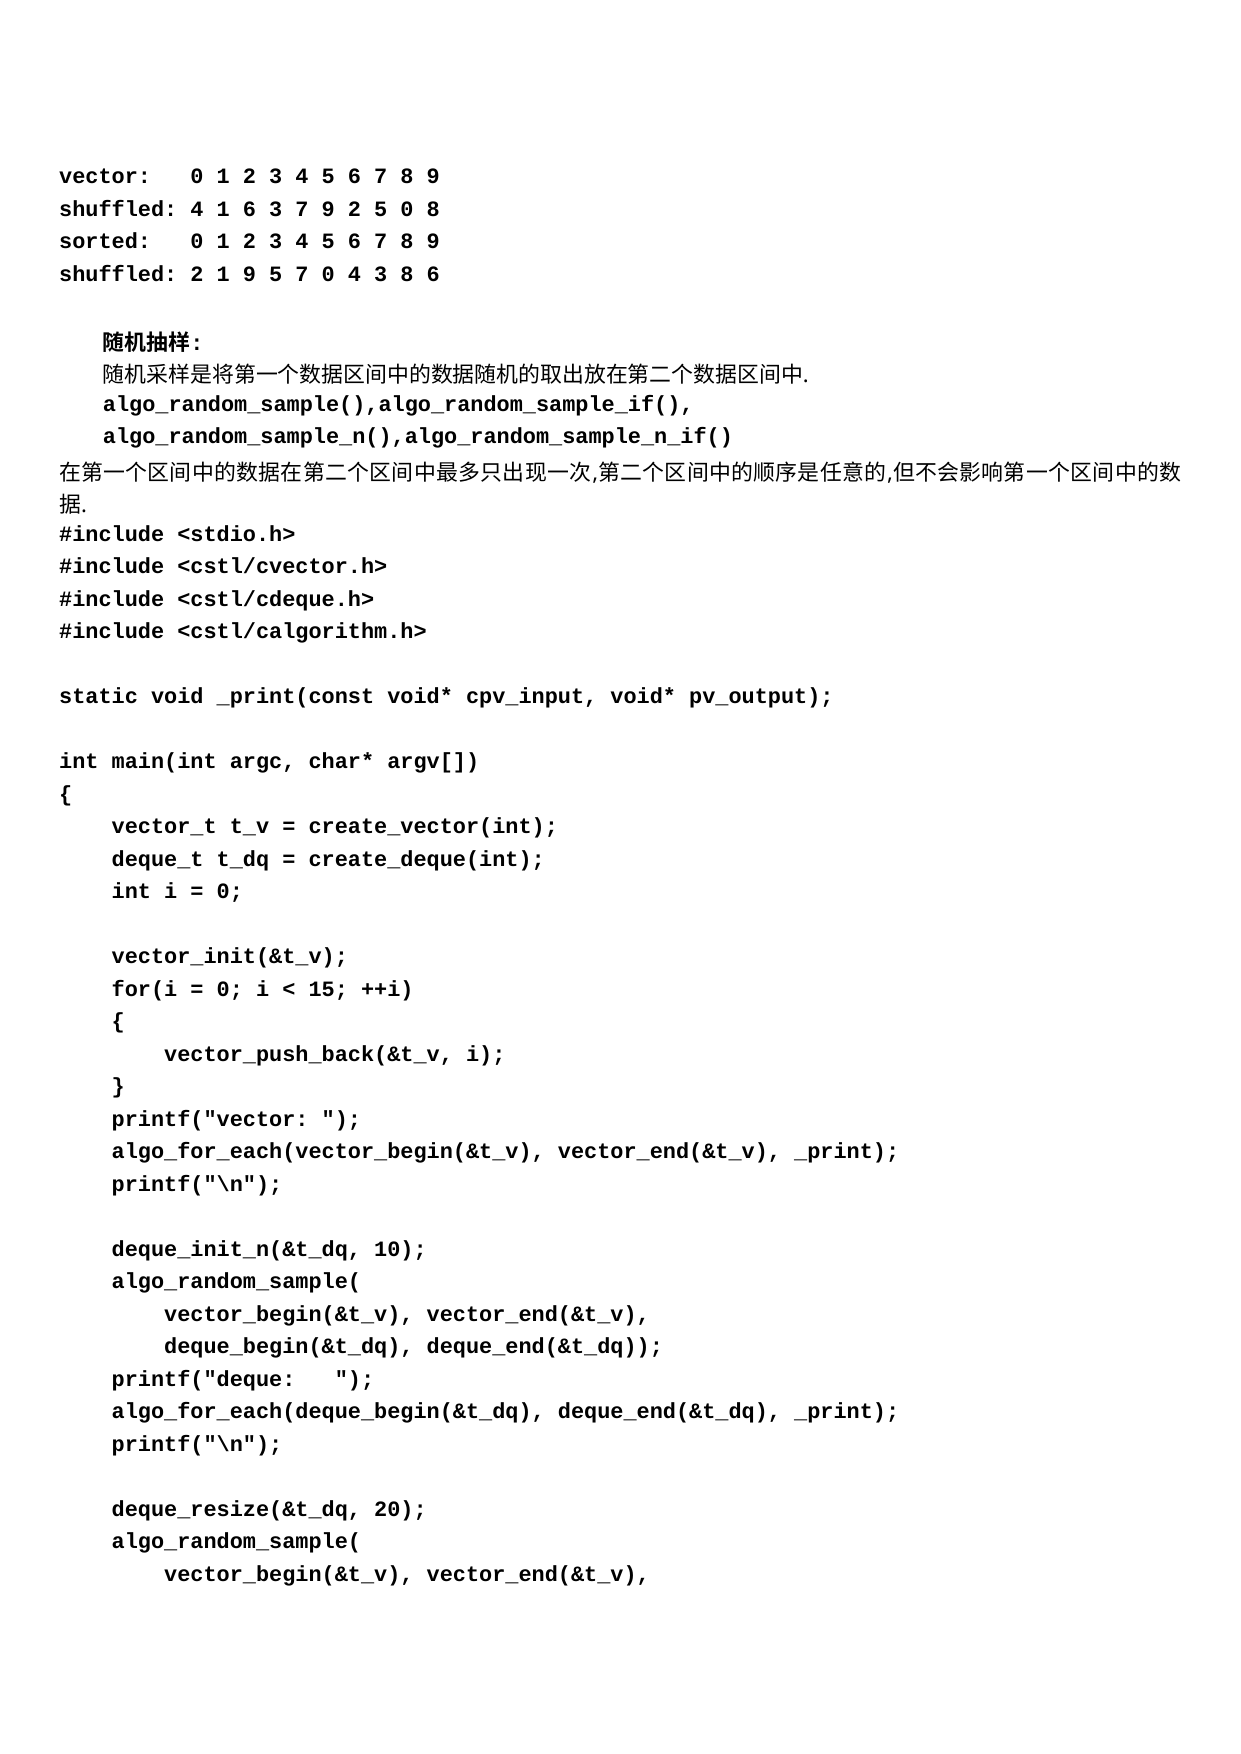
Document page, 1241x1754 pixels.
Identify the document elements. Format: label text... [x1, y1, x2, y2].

text deque_t t_dq = create_deque(int); [59, 844, 1181, 877]
text static void _print(const void* cpv_input, void* pv_output); [59, 682, 1181, 714]
text printf("\n"); [59, 1429, 1181, 1462]
text algo_random_sample(),algo_random_sample_if(), [59, 389, 1181, 422]
text } [59, 1072, 1181, 1104]
text #include <cstl/calgorithm.h> [59, 617, 1181, 649]
text 在第一个区间中的数据在第二个区间中最多只出现一次,第二个区间中的顺序是任意的,但不会影响第一个区间中的数据. [59, 454, 1181, 519]
text algo_random_sample( [59, 1527, 1181, 1559]
text { [59, 779, 1181, 812]
text #include <stdio.h> [59, 519, 1181, 552]
text shuffled: 2 1 9 5 7 0 4 3 8 6 [59, 259, 1181, 292]
text int main(int argc, char* argv[]) [59, 747, 1181, 779]
text printf("deque: "); [59, 1364, 1181, 1397]
text vector_t t_v = create_vector(int); [59, 812, 1181, 844]
text #include <cstl/cvector.h> [59, 552, 1181, 584]
text deque_begin(&t_dq), deque_end(&t_dq)); [59, 1332, 1181, 1364]
text vector_begin(&t_v), vector_end(&t_v), [59, 1559, 1181, 1592]
text vector: 0 1 2 3 4 5 6 7 8 9 [59, 162, 1181, 194]
text #include <cstl/cdeque.h> [59, 584, 1181, 617]
text vector_init(&t_v); [59, 942, 1181, 974]
text 随机采样是将第一个数据区间中的数据随机的取出放在第二个数据区间中. [59, 357, 1181, 389]
text printf("vector: "); [59, 1104, 1181, 1137]
text printf("\n"); [59, 1169, 1181, 1202]
text algo_for_each(deque_begin(&t_dq), deque_end(&t_dq), _print); [59, 1397, 1181, 1429]
text 随机抽样: [59, 324, 1181, 357]
text { [59, 1007, 1181, 1039]
text algo_random_sample_n(),algo_random_sample_n_if() [59, 422, 1181, 454]
text sorted: 0 1 2 3 4 5 6 7 8 9 [59, 227, 1181, 259]
text algo_random_sample( [59, 1267, 1181, 1299]
text algo_for_each(vector_begin(&t_v), vector_end(&t_v), _print); [59, 1137, 1181, 1169]
text for(i = 0; i < 15; ++i) [59, 974, 1181, 1007]
text int i = 0; [59, 877, 1181, 909]
text deque_init_n(&t_dq, 10); [59, 1234, 1181, 1267]
text vector_begin(&t_v), vector_end(&t_v), [59, 1299, 1181, 1332]
text deque_resize(&t_dq, 20); [59, 1494, 1181, 1527]
text vector_push_back(&t_v, i); [59, 1039, 1181, 1072]
text shuffled: 4 1 6 3 7 9 2 5 0 8 [59, 194, 1181, 227]
